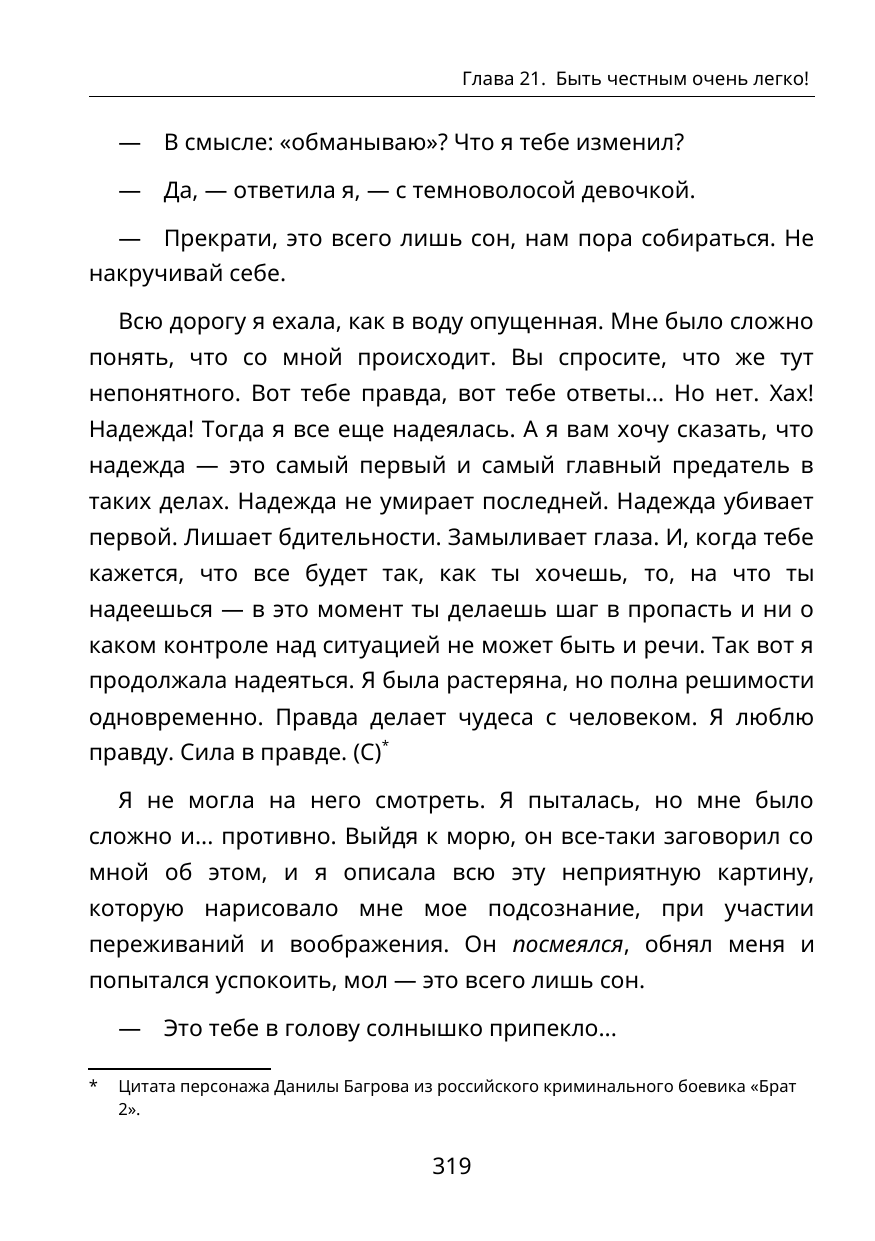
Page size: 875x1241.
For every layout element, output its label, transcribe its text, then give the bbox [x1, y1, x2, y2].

text Я не могла на него смотреть. Я пыталась, но мне было сложно и... противно. Выйдя к морю, он все-таки заговорил со мной об этом, и я описала всю эту неприятную картину, которую нарисовало мне мое подсознание, при участии переживаний и воображения. Он посмеялся, обнял меня и попытался успокоить, мол — это всего лишь сон. [88, 784, 815, 995]
text Цитата персонажа Данилы Багрова из российского криминального боевика «Брат 2». [88, 1075, 815, 1120]
list Это тебе в голову солнышко припекло... [88, 1011, 815, 1043]
list Да, — ответила я, — с темноволосой девочкой. [88, 174, 815, 205]
text Всю дорогу я ехала, как в воду опущенная. Мне было сложно понять, что со мной происходит. Вы спросите, что же тут непонятного. Вот тебе правда, вот тебе ответы... Но нет. Хах! Надежда! Тогда я все еще надеялась. А я вам хочу сказать, что надежда — это самый первый и самый главный предатель в таких делах. Надежда не умирает последней. Надежда убивает первой. Лишает бдительности. Замыливает глаза. И, когда тебе кажется, что все будет так, как ты хочешь, то, на что ты надеешься — в это момент ты делаешь шаг в пропасть и ни о каком контроле над ситуацией не может быть и речи. Так вот я продолжала надеяться. Я была растеряна, но полна решимости одновременно. Правда делает чудеса с человеком. Я люблю правду. Сила в правде. (С) [88, 305, 815, 768]
list Прекрати, это всего лишь сон, нам пора собираться. Не накручивай себе. [88, 221, 815, 289]
list В смысле: «обманываю»? Что я тебе изменил? [88, 126, 815, 157]
